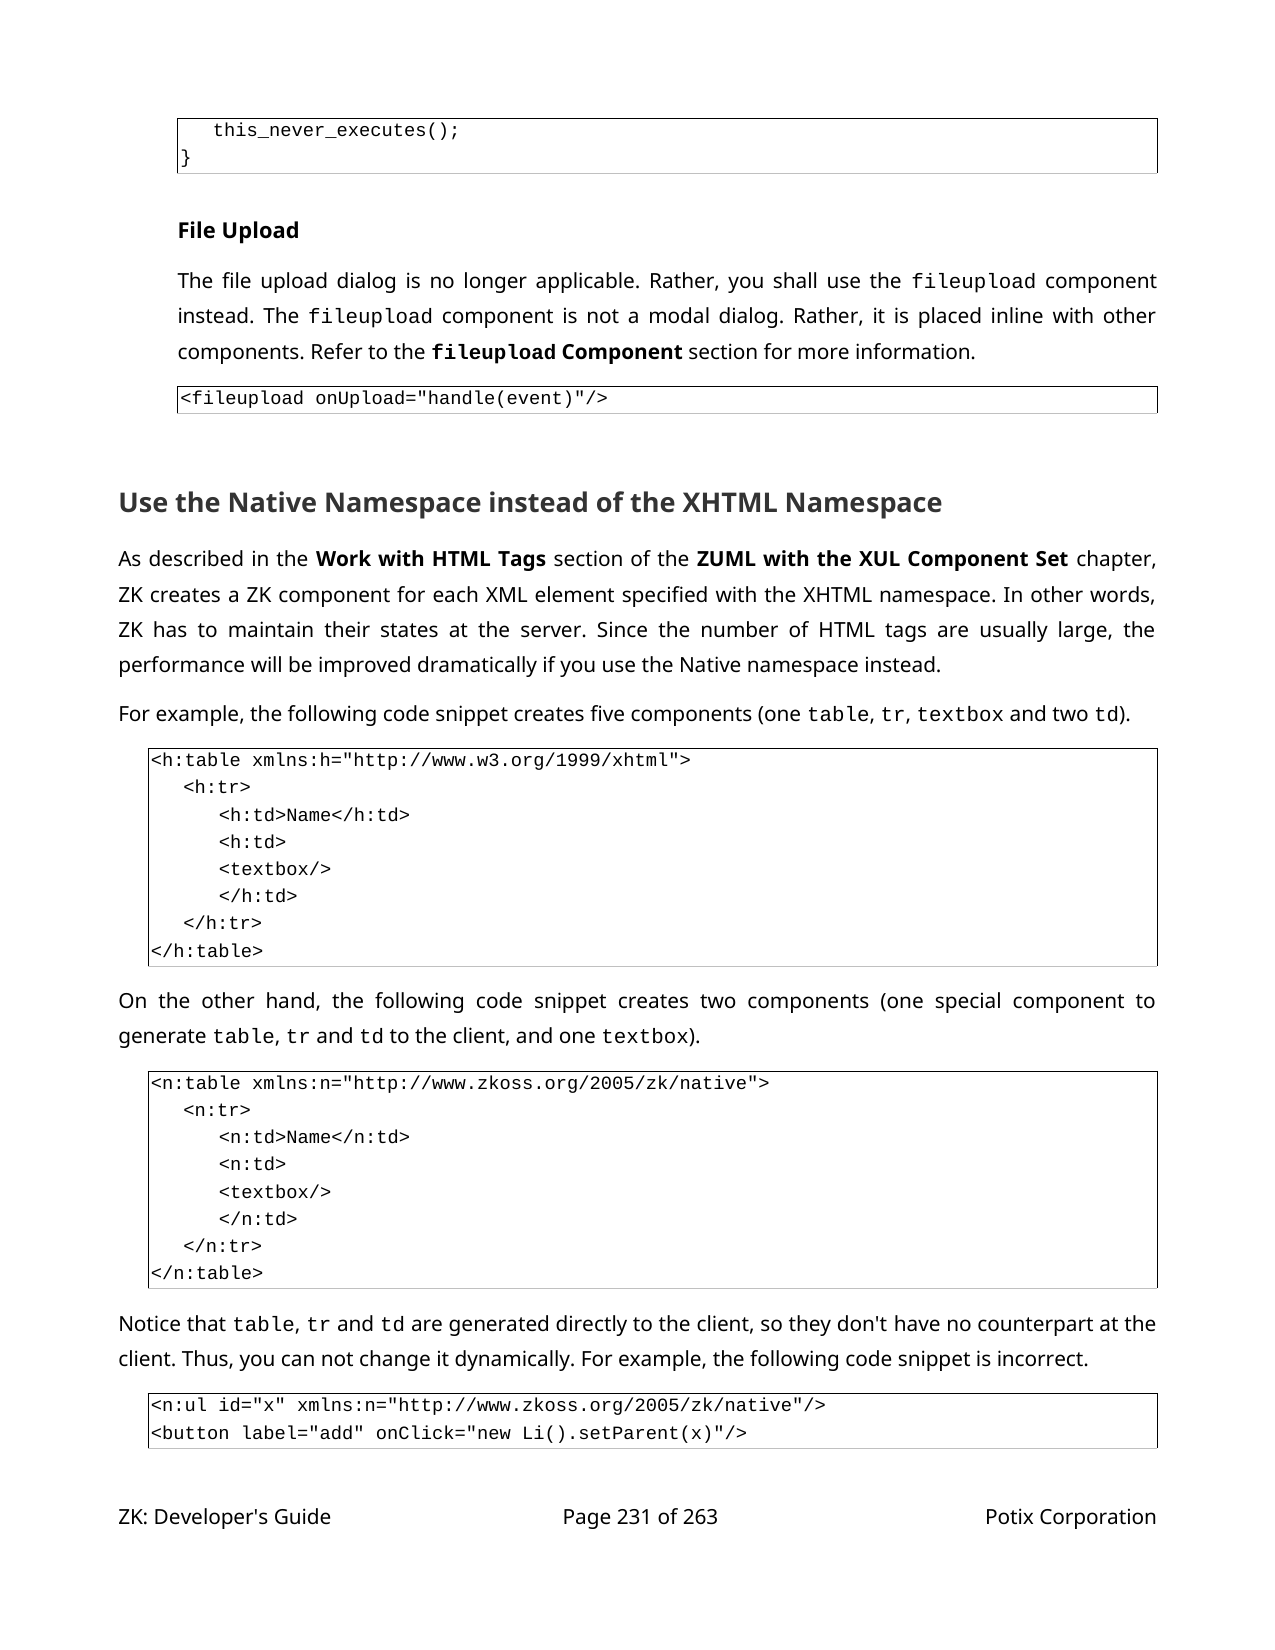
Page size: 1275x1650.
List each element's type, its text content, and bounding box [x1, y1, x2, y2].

text As described in the Work with HTML Tags section of the ZUML with the XUL Component Set chapter, ZK creates a ZK component for each XML element specified with the XHTML namespace. In other words, ZK has to maintain their states at the server. Since the number of HTML tags are usually large, the performance will be improved dramatically if you use the Native namespace instead. [118, 544, 1157, 678]
text <h:tr> [149, 775, 1157, 799]
text } [178, 145, 1157, 173]
text <h:table xmlns:h="http://www.w3.org/1999/xhtml"> [149, 749, 1157, 772]
text <n:tr> [149, 1098, 1157, 1122]
subtitle Use the Native Namespace instead of the XHTML Namespace [118, 484, 1157, 521]
text </n:td> [149, 1207, 1157, 1231]
text For example, the following code snippet creates five components (one table, tr, textbox and two td). [118, 699, 1157, 727]
text <n:td>Name</n:td> [149, 1125, 1157, 1149]
text <n:table xmlns:n="http://www.zkoss.org/2005/zk/native"> [149, 1072, 1157, 1095]
text <h:td>Name</h:td> [149, 802, 1157, 827]
text <button label="add" onClick="new Li().setParent(x)"/> [149, 1421, 1157, 1448]
text </h:tr> [149, 911, 1157, 936]
text </n:table> [149, 1261, 1157, 1288]
text </h:td> [149, 884, 1157, 908]
text <textbox/> [149, 1179, 1157, 1204]
text </h:table> [149, 938, 1157, 966]
text </n:tr> [149, 1234, 1157, 1258]
subtitle File Upload [177, 215, 1157, 245]
text The file upload dialog is no longer applicable. Rather, you shall use the fileupload component instead. The fileupload component is not a modal dialog. Rather, it is placed inline with other components. Refer to the fileupload Component section for more information. [177, 266, 1157, 365]
text Notice that table, tr and td are generated directly to the client, so they don't have no counterpart at the client. Thus, you can not change it dynamically. For example, the following code snippet is incorrect. [118, 1309, 1157, 1373]
text On the other hand, the following code snippet creates two components (one special component to generate table, tr and td to the client, and one textbox). [118, 986, 1157, 1050]
text <n:ul id="x" xmlns:n="http://www.zkoss.org/2005/zk/native"/> [149, 1394, 1157, 1418]
text <textbox/> [149, 857, 1157, 881]
text this_never_executes(); [178, 119, 1157, 142]
text <fileupload onUpload="handle(event)"/> [178, 387, 1157, 413]
text <n:td> [149, 1152, 1157, 1177]
text <h:td> [149, 830, 1157, 854]
